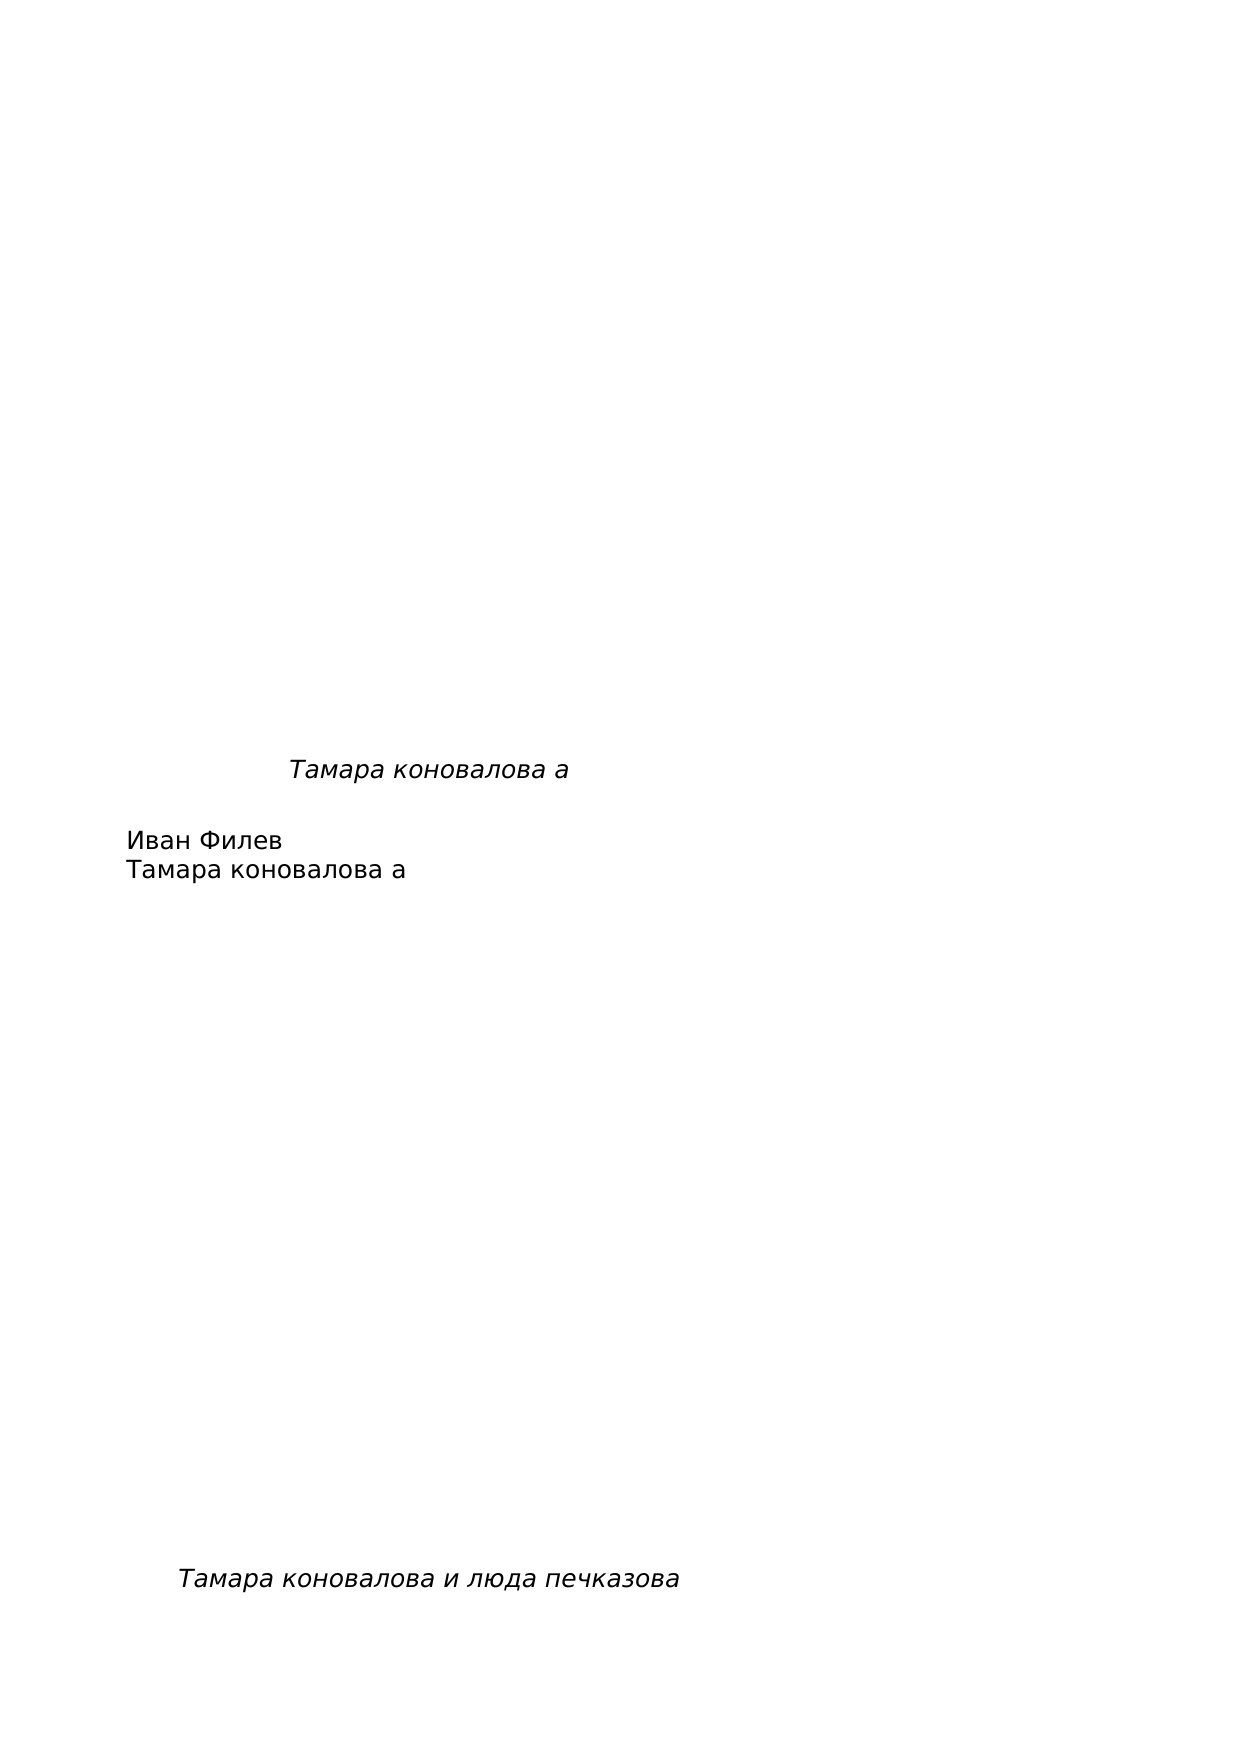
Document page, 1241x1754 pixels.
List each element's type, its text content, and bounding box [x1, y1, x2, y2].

text [118, 1606, 1122, 1635]
text Иван Филев Тамара коновалова а [118, 797, 1122, 914]
text Тамара коновалова и люда печказова [118, 939, 743, 1593]
text Тамара коновалова а [118, 131, 743, 785]
